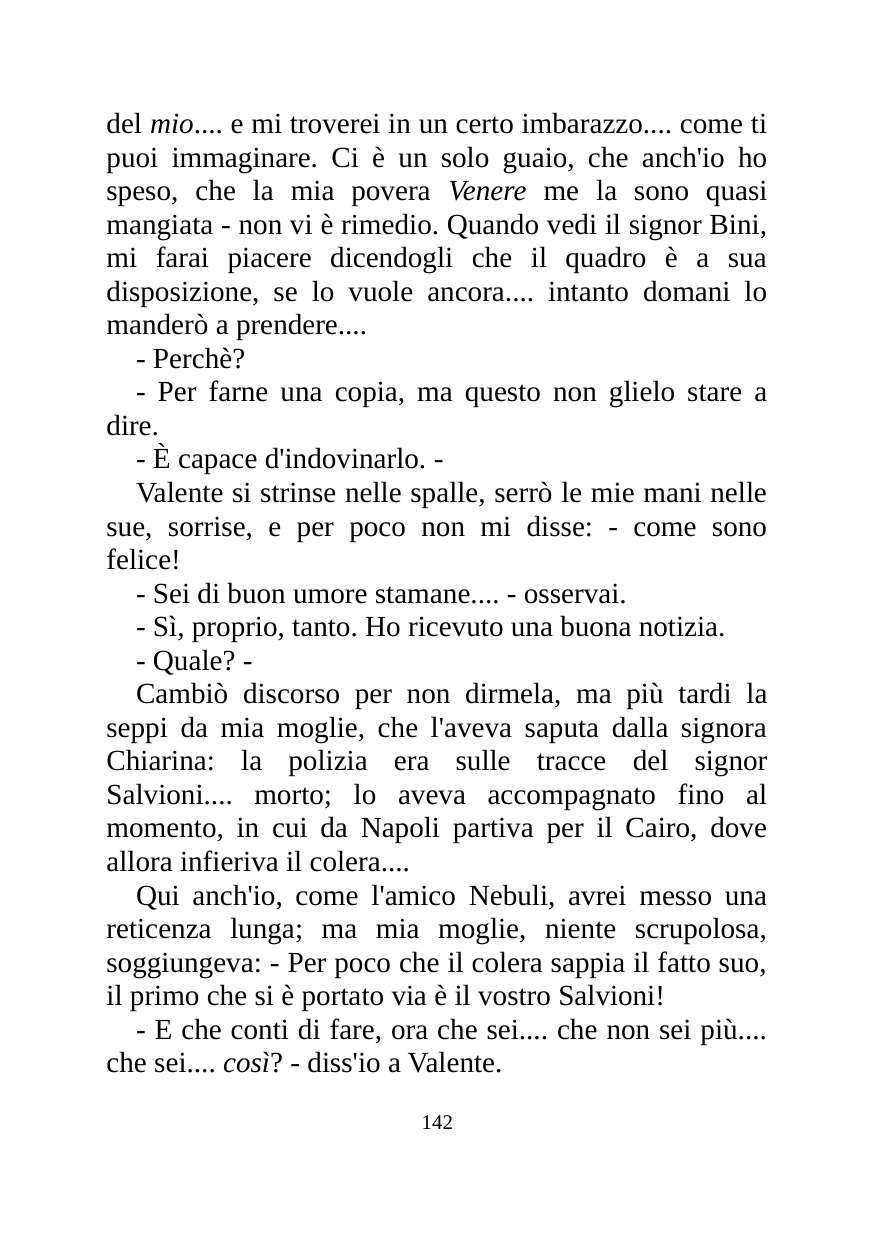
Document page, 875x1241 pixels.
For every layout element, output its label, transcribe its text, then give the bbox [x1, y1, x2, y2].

text - Per farne una copia, ma questo non glielo stare a dire. [106, 374, 768, 442]
text Cambiò discorso per non dirmela, ma più tardi la seppi da mia moglie, che l'aveva saputa dalla signora Chiarina: la polizia era sulle tracce del signor Salvioni.... morto; lo aveva accompagnato fino al momento, in cui da Napoli partiva per il Cairo, dove allora infieriva il colera.... [106, 676, 768, 878]
text Valente si strinse nelle spalle, serrò le mie mani nelle sue, sorrise, e per poco non mi disse: - come sono felice! [106, 475, 768, 576]
text - È capace d'indovinarlo. - [106, 442, 768, 475]
text - Sei di buon umore stamane.... - osservai. [106, 576, 768, 609]
text Qui anch'io, come l'amico Nebuli, avrei messo una reticenza lunga; ma mia moglie, niente scrupolosa, soggiungeva: - Per poco che il colera sappia il fatto suo, il primo che si è portato via è il vostro Salvioni! [106, 878, 768, 1012]
text - Perchè? [106, 341, 768, 374]
text - Quale? - [106, 643, 768, 676]
text - E che conti di fare, ora che sei.... che non sei più.... che sei.... così? - diss'io a Valente. [106, 1012, 768, 1079]
text del mio.... e mi troverei in un certo imbarazzo.... come ti puoi immaginare. Ci è un solo guaio, che anch'io ho speso, che la mia povera Venere me la sono quasi mangiata - non vi è rimedio. Quando vedi il signor Bini, mi farai piacere dicendogli che il quadro è a sua disposizione, se lo vuole ancora.... intanto domani lo manderò a prendere.... [106, 106, 768, 341]
text - Sì, proprio, tanto. Ho ricevuto una buona notizia. [106, 609, 768, 643]
